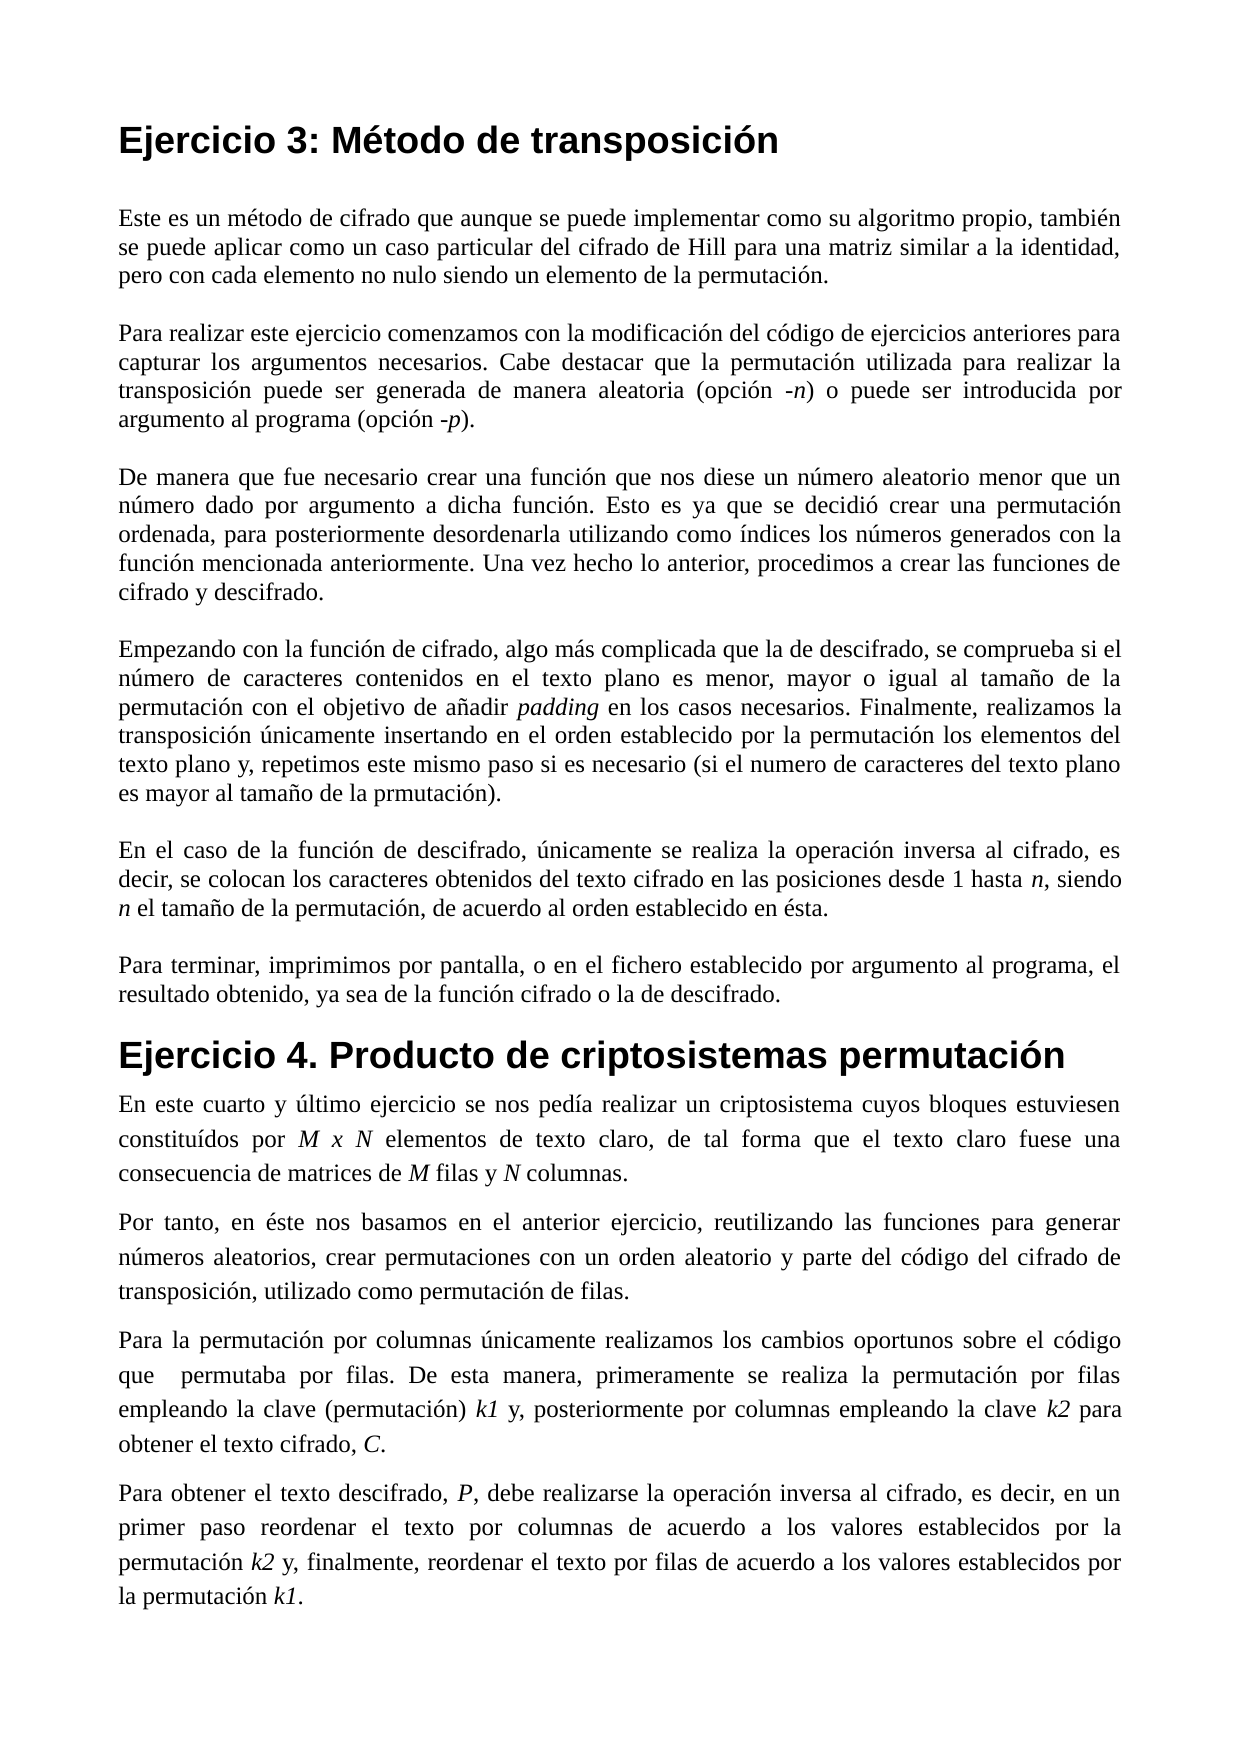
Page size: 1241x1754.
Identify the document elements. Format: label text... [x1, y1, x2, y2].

text Empezando con la función de cifrado, algo más complicada que la de descifrado, se comprueba si el número de caracteres contenidos en el texto plano es menor, mayor o igual al tamaño de la permutación con el objetivo de añadir padding en los casos necesarios. Finalmente, realizamos la transposición únicamente insertando en el orden establecido por la permutación los elementos del texto plano y, repetimos este mismo paso si es necesario (si el numero de caracteres del texto plano es mayor al tamaño de la prmutación). [118, 634, 1122, 807]
text Para realizar este ejercicio comenzamos con la modificación del código de ejercicios anteriores para capturar los argumentos necesarios. Cabe destacar que la permutación utilizada para realizar la transposición puede ser generada de manera aleatoria (opción -n) o puede ser introducida por argumento al programa (opción -p). [118, 318, 1122, 433]
text Este es un método de cifrado que aunque se puede implementar como su algoritmo propio, también se puede aplicar como un caso particular del cifrado de Hill para una matriz similar a la identidad, pero con cada elemento no nulo siendo un elemento de la permutación. [118, 203, 1122, 289]
text De manera que fue necesario crear una función que nos diese un número aleatorio menor que un número dado por argumento a dicha función. Esto es ya que se decidió crear una permutación ordenada, para posteriormente desordenarla utilizando como índices los números generados con la función mencionada anteriormente. Una vez hecho lo anterior, procedimos a crear las funciones de cifrado y descifrado. [118, 462, 1122, 606]
subtitle Ejercicio 3: Método de transposición [118, 118, 1122, 162]
text Para terminar, imprimimos por pantalla, o en el fichero establecido por argumento al programa, el resultado obtenido, ya sea de la función cifrado o la de descifrado. [118, 951, 1122, 1008]
subtitle Ejercicio 4. Producto de criptosistemas permutación [118, 1033, 1122, 1077]
text En este cuarto y último ejercicio se nos pedía realizar un criptosistema cuyos bloques estuviesen constituídos por M x N elementos de texto claro, de tal forma que el texto claro fuese una consecuencia de matrices de M filas y N columnas. [118, 1089, 1122, 1187]
text Por tanto, en éste nos basamos en el anterior ejercicio, reutilizando las funciones para generar números aleatorios, crear permutaciones con un orden aleatorio y parte del código del cifrado de transposición, utilizado como permutación de filas. [118, 1207, 1122, 1305]
text Para obtener el texto descifrado, P, debe realizarse la operación inversa al cifrado, es decir, en un primer paso reordenar el texto por columnas de acuerdo a los valores establecidos por la permutación k2 y, finalmente, reordenar el texto por filas de acuerdo a los valores establecidos por la permutación k1. [118, 1478, 1122, 1610]
text En el caso de la función de descifrado, únicamente se realiza la operación inversa al cifrado, es decir, se colocan los caracteres obtenidos del texto cifrado en las posiciones desde 1 hasta n, siendo n el tamaño de la permutación, de acuerdo al orden establecido en ésta. [118, 836, 1122, 922]
text Para la permutación por columnas únicamente realizamos los cambios oportunos sobre el código que permutaba por filas. De esta manera, primeramente se realiza la permutación por filas empleando la clave (permutación) k1 y, posteriormente por columnas empleando la clave k2 para obtener el texto cifrado, C. [118, 1325, 1122, 1457]
